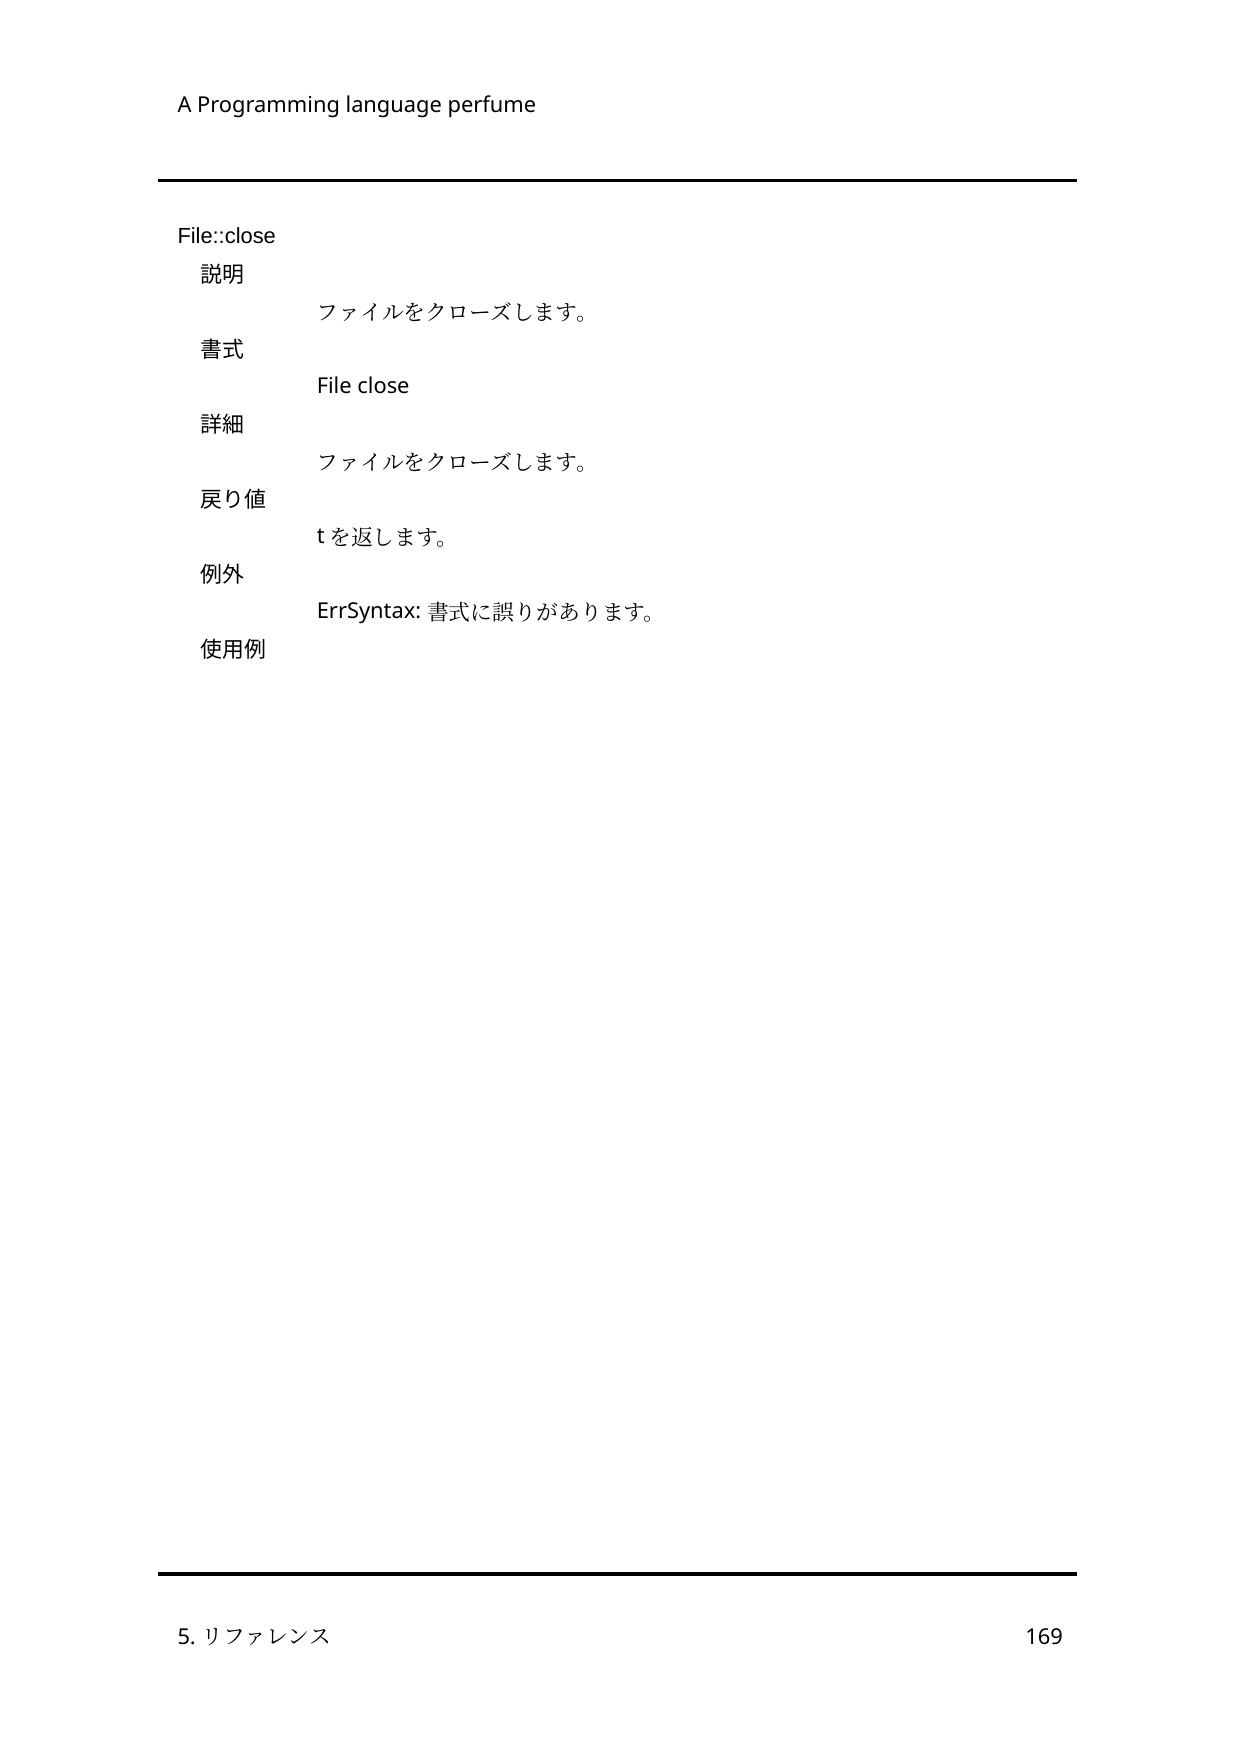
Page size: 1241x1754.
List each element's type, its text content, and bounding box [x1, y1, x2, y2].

table_header 説明 [200, 254, 317, 329]
table_header ファイルをクローズします。 [317, 254, 1063, 329]
table_cell [317, 629, 1063, 704]
table_cell ErrSyntax: 書式に誤りがあります。 [317, 554, 1063, 629]
table_cell ファイルをクローズします。 [317, 404, 1063, 479]
table_cell 戻り値 [200, 479, 317, 554]
table_cell 例外 [200, 554, 317, 629]
table_cell 書式 [200, 329, 317, 404]
table_cell tを返します。 [317, 479, 1063, 554]
table_cell 詳細 [200, 404, 317, 479]
table_cell File close [317, 329, 1063, 404]
subtitle File::close [177, 217, 1063, 254]
table_cell 使用例 [200, 629, 317, 704]
